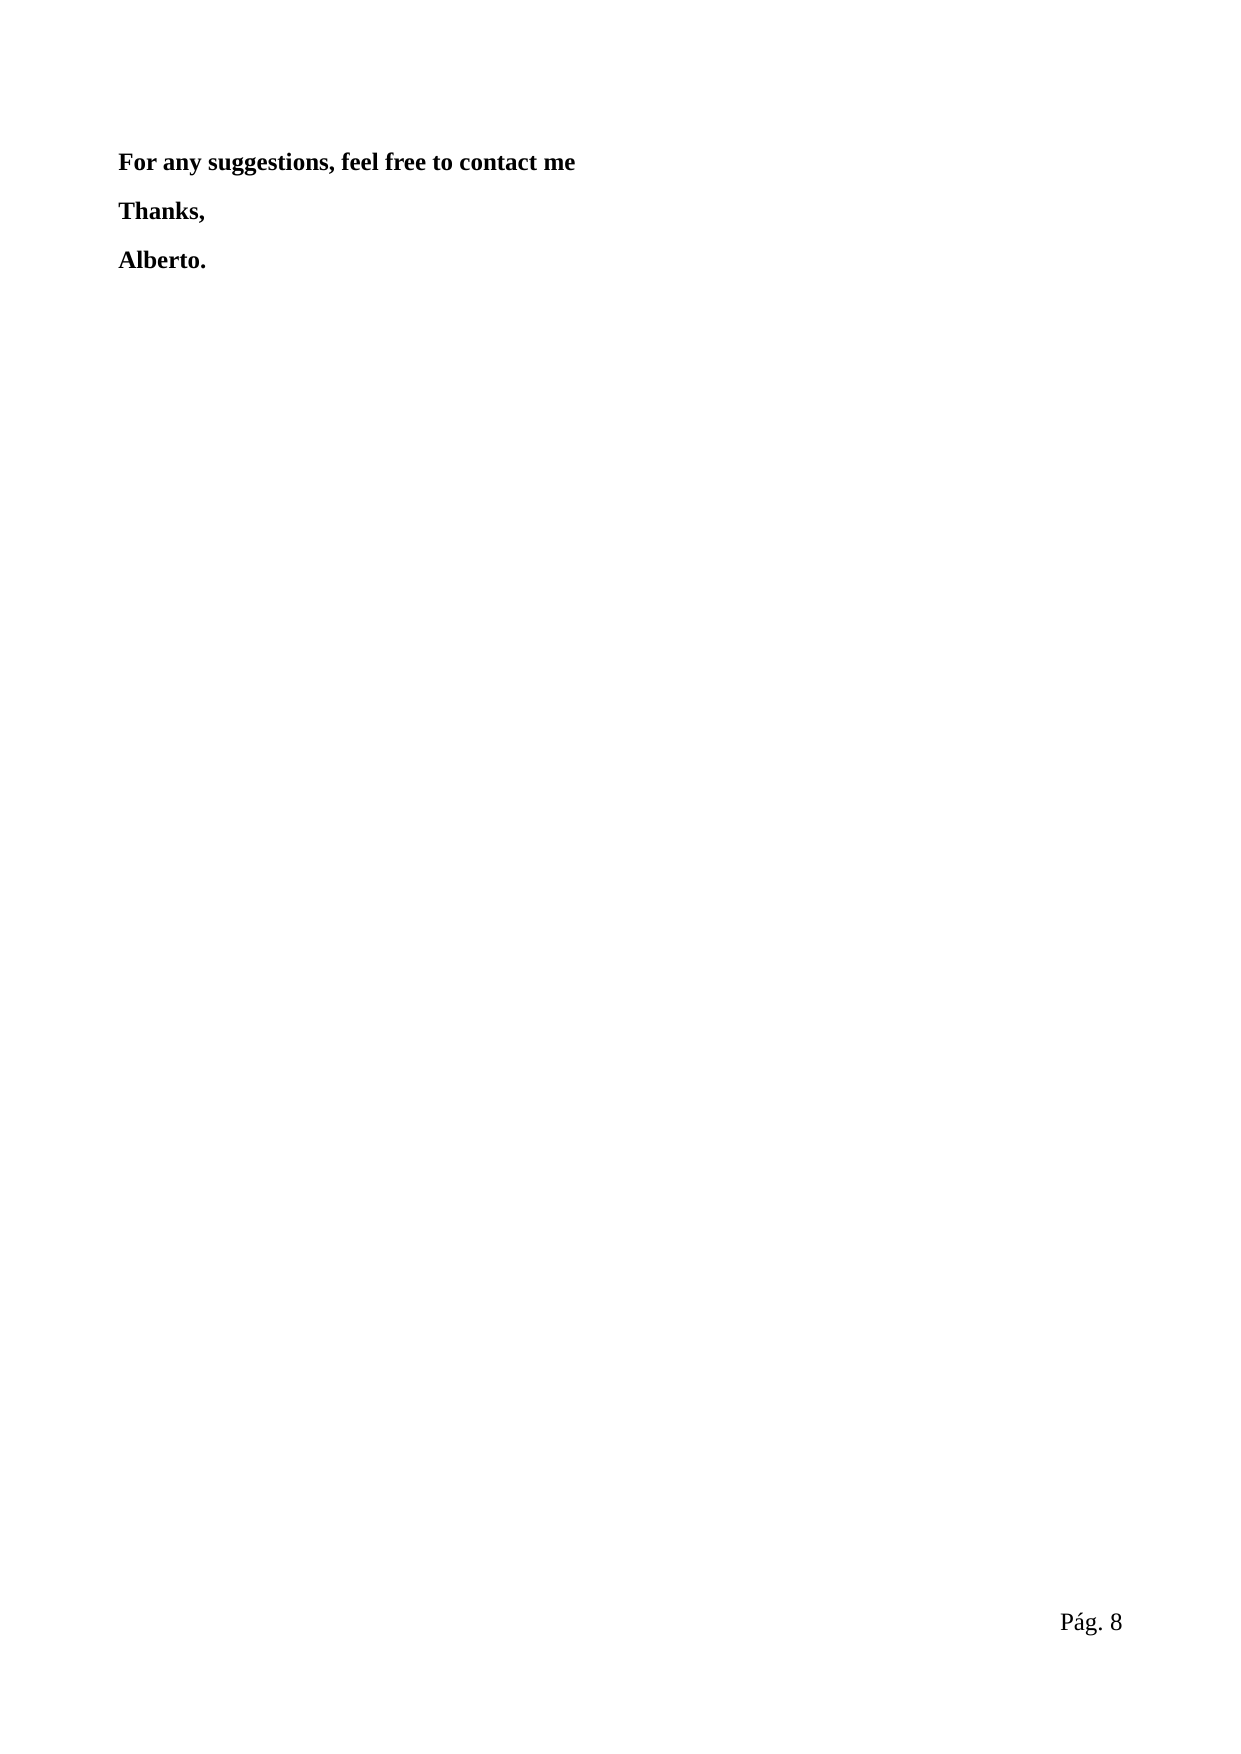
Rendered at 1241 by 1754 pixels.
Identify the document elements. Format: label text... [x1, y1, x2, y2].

text For any suggestions, feel free to contact me [118, 147, 1122, 176]
text Alberto. [118, 245, 1122, 274]
text Thanks, [118, 196, 1122, 225]
